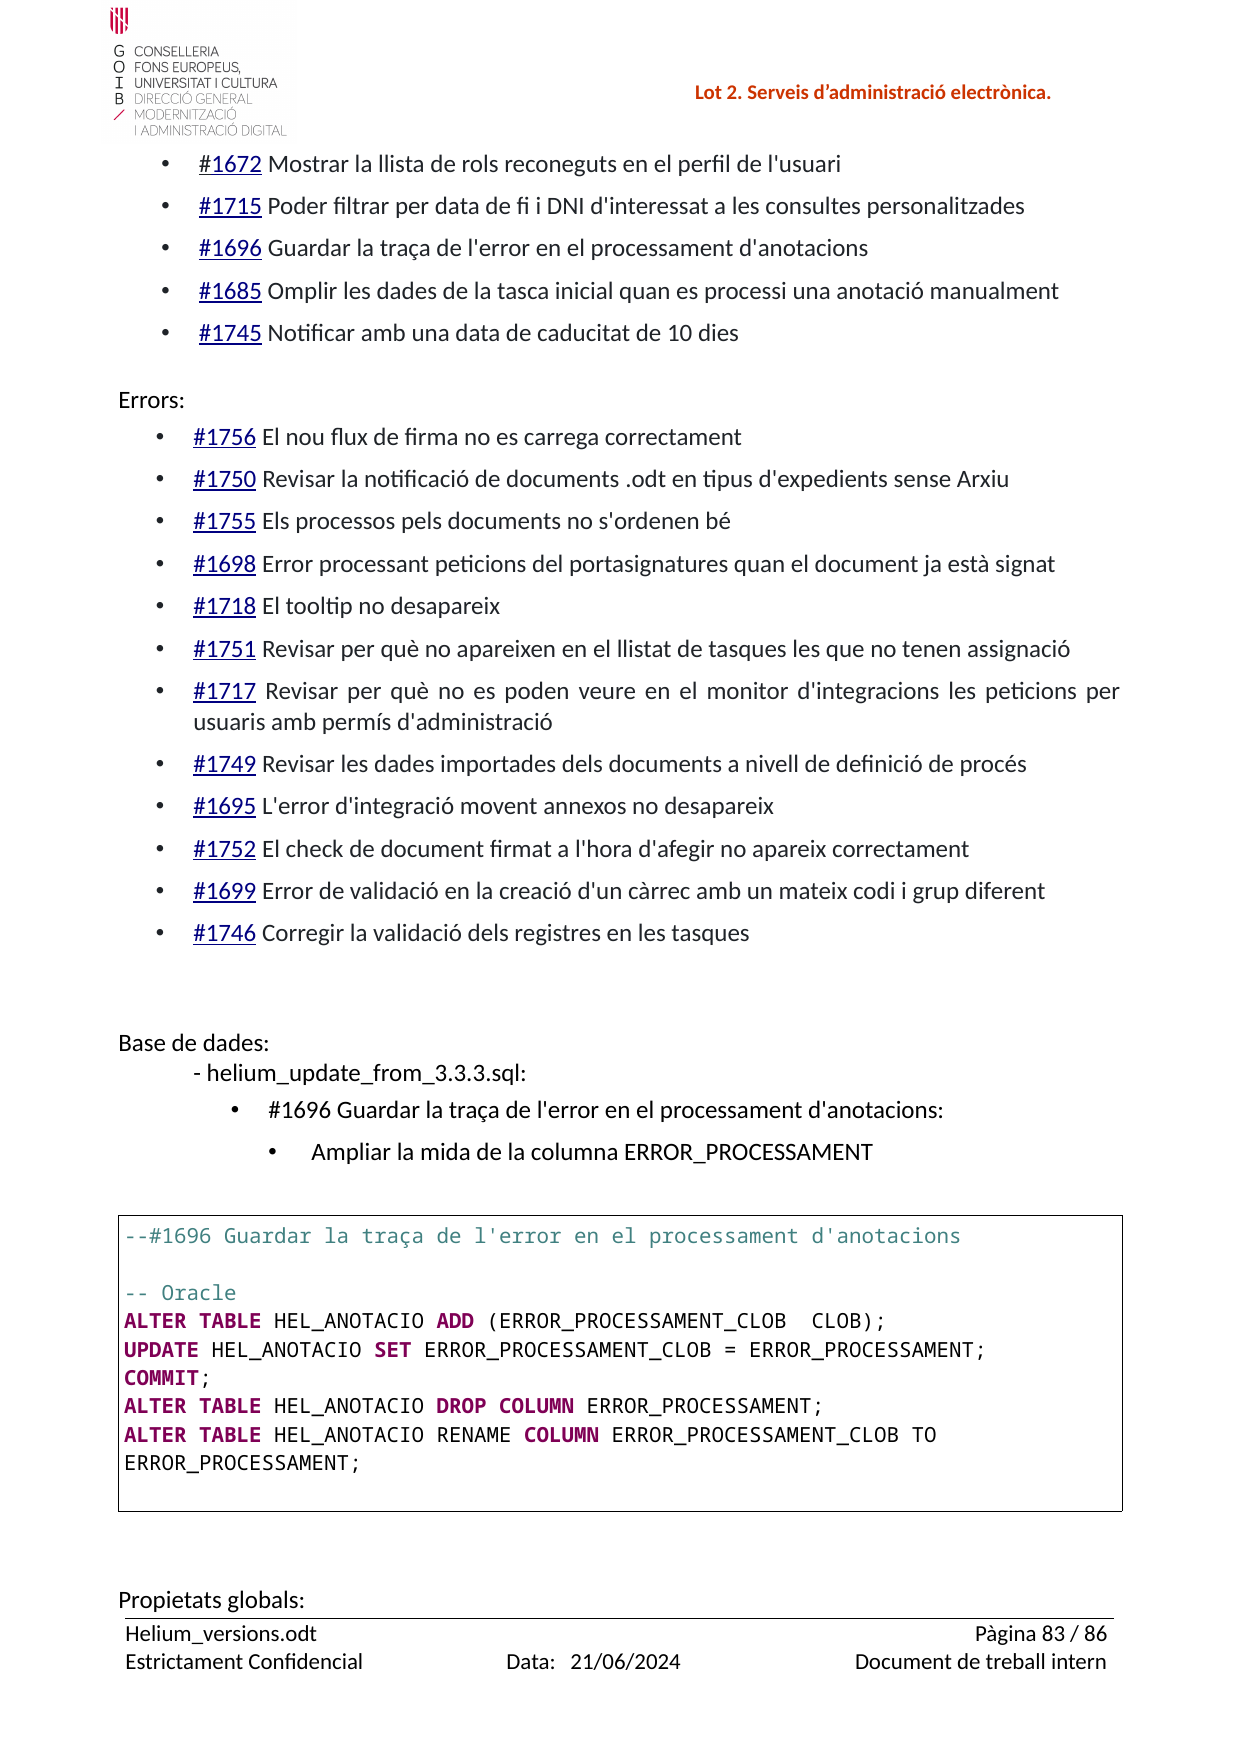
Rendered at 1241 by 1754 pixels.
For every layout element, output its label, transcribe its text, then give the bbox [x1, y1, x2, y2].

text Propietats globals: [118, 1584, 1122, 1615]
text - helium_update_from_3.3.3.sql: [118, 1057, 1122, 1088]
list #1696 Guardar la traça de l'error en el processament d'anotacions [161, 232, 1122, 263]
list #1672 Mostrar la llista de rols reconeguts en el perfil de l'usuari [161, 148, 1122, 178]
table_header --#1696 Guardar la traça de l'error en el processament d'anotacions -- Oracle ALTER TABLE HEL_ANOTACIO ADD (ERROR_PROCESSAMENT_CLOB CLOB); UPDATE HEL_ANOTACIO SET ERROR_PROCESSAMENT_CLOB = ERROR_PROCESSAMENT; COMMIT; ALTER TABLE HEL_ANOTACIO DROP COLUMN ERROR_PROCESSAMENT; ALTER TABLE HEL_ANOTACIO RENAME COLUMN ERROR_PROCESSAMENT_CLOB TO ERROR_PROCESSAMENT; [119, 1216, 1122, 1511]
list #1715 Poder filtrar per data de fi i DNI d'interessat a les consultes personalitzades [161, 190, 1122, 221]
text Errors: [118, 384, 1122, 415]
list #1696 Guardar la traça de l'error en el processament d'anotacions: [231, 1094, 1122, 1124]
list #1756 El nou flux de firma no es carrega correctament [156, 421, 1122, 451]
list #1746 Corregir la validació dels registres en les tasques [156, 918, 1122, 948]
list #1685 Omplir les dades de la tasca inicial quan es processi una anotació manualment [161, 275, 1122, 305]
list #1745 Notificar amb una data de caducitat de 10 dies [161, 317, 1122, 348]
list #1752 El check de document firmat a l'hora d'afegir no apareix correctament [156, 833, 1122, 863]
list #1751 Revisar per què no apareixen en el llistat de tasques les que no tenen assignació [156, 633, 1122, 663]
list #1750 Revisar la notificació de documents .odt en tipus d'expedients sense Arxiu [156, 463, 1122, 494]
text Base de dades: [118, 1027, 1122, 1057]
picture [100, 0, 297, 144]
list #1699 Error de validació en la creació d'un càrrec amb un mateix codi i grup diferent [156, 875, 1122, 906]
list #1695 L'error d'integració movent annexos no desapareix [156, 790, 1122, 821]
list #1717 Revisar per què no es poden veure en el monitor d'integracions les peticions per usuaris amb permís d'administració [156, 675, 1122, 736]
list #1755 Els processos pels documents no s'ordenen bé [156, 506, 1122, 536]
list #1698 Error processant peticions del portasignatures quan el document ja està signat [156, 548, 1122, 578]
list #1749 Revisar les dades importades dels documents a nivell de definició de procés [156, 748, 1122, 778]
list #1718 El tooltip no desapareix [156, 590, 1122, 621]
list Ampliar la mida de la columna ERROR_PROCESSAMENT [268, 1136, 1122, 1167]
